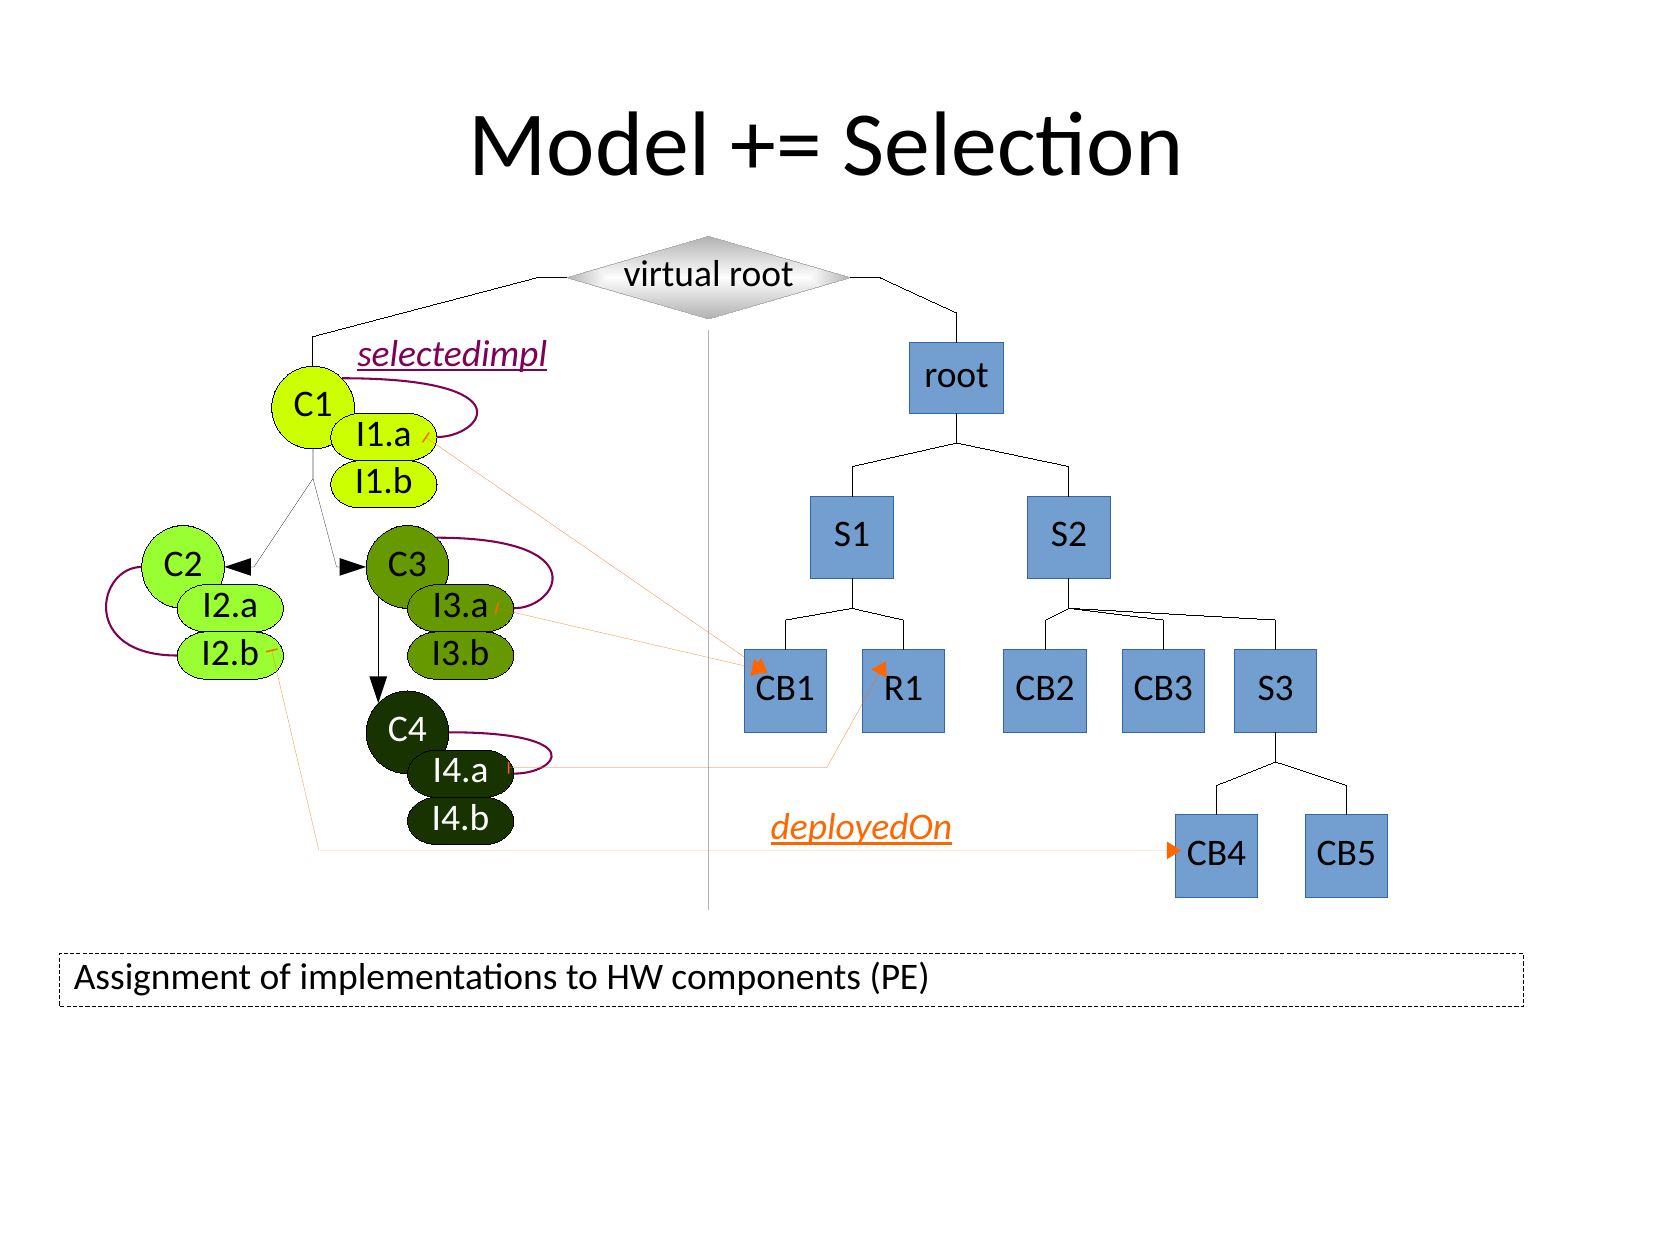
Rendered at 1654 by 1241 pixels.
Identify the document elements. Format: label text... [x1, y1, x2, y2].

title Model += Selection [82, 49, 1571, 257]
text_box R1 [889, 679, 897, 688]
text_box CB1 [744, 658, 752, 667]
text_box CB1 [744, 649, 827, 733]
text_box CB4 [1175, 814, 1258, 898]
text_box virtual root [567, 257, 850, 319]
text_box I1.a [330, 413, 437, 461]
text_box C2 [141, 525, 225, 608]
text_box selectedimpl [342, 330, 562, 384]
text_box deployedOn [755, 803, 968, 857]
text_box I3.b [407, 631, 514, 680]
text_box C3 [366, 525, 449, 609]
text_box CB2 [1003, 649, 1087, 733]
text_box S2 [1027, 496, 1111, 579]
text_box I4.b [407, 797, 514, 845]
text_box S3 [1234, 649, 1317, 733]
text_box CB3 [1122, 649, 1205, 733]
text_box root [909, 342, 1004, 414]
text_box C4 [366, 690, 449, 774]
text_box I1.b [330, 460, 438, 508]
text_box I4.a [407, 750, 514, 797]
text_box C1 [271, 366, 355, 449]
text_box I3.a [407, 584, 514, 632]
text_box S1 [810, 496, 894, 579]
text_box Assignment of implementations to HW components (PE) [59, 953, 1524, 1007]
text_box R1 [862, 649, 945, 733]
text_box CB5 [1305, 814, 1388, 898]
text_box I2.b [177, 631, 284, 680]
text_box I2.a [177, 584, 284, 632]
